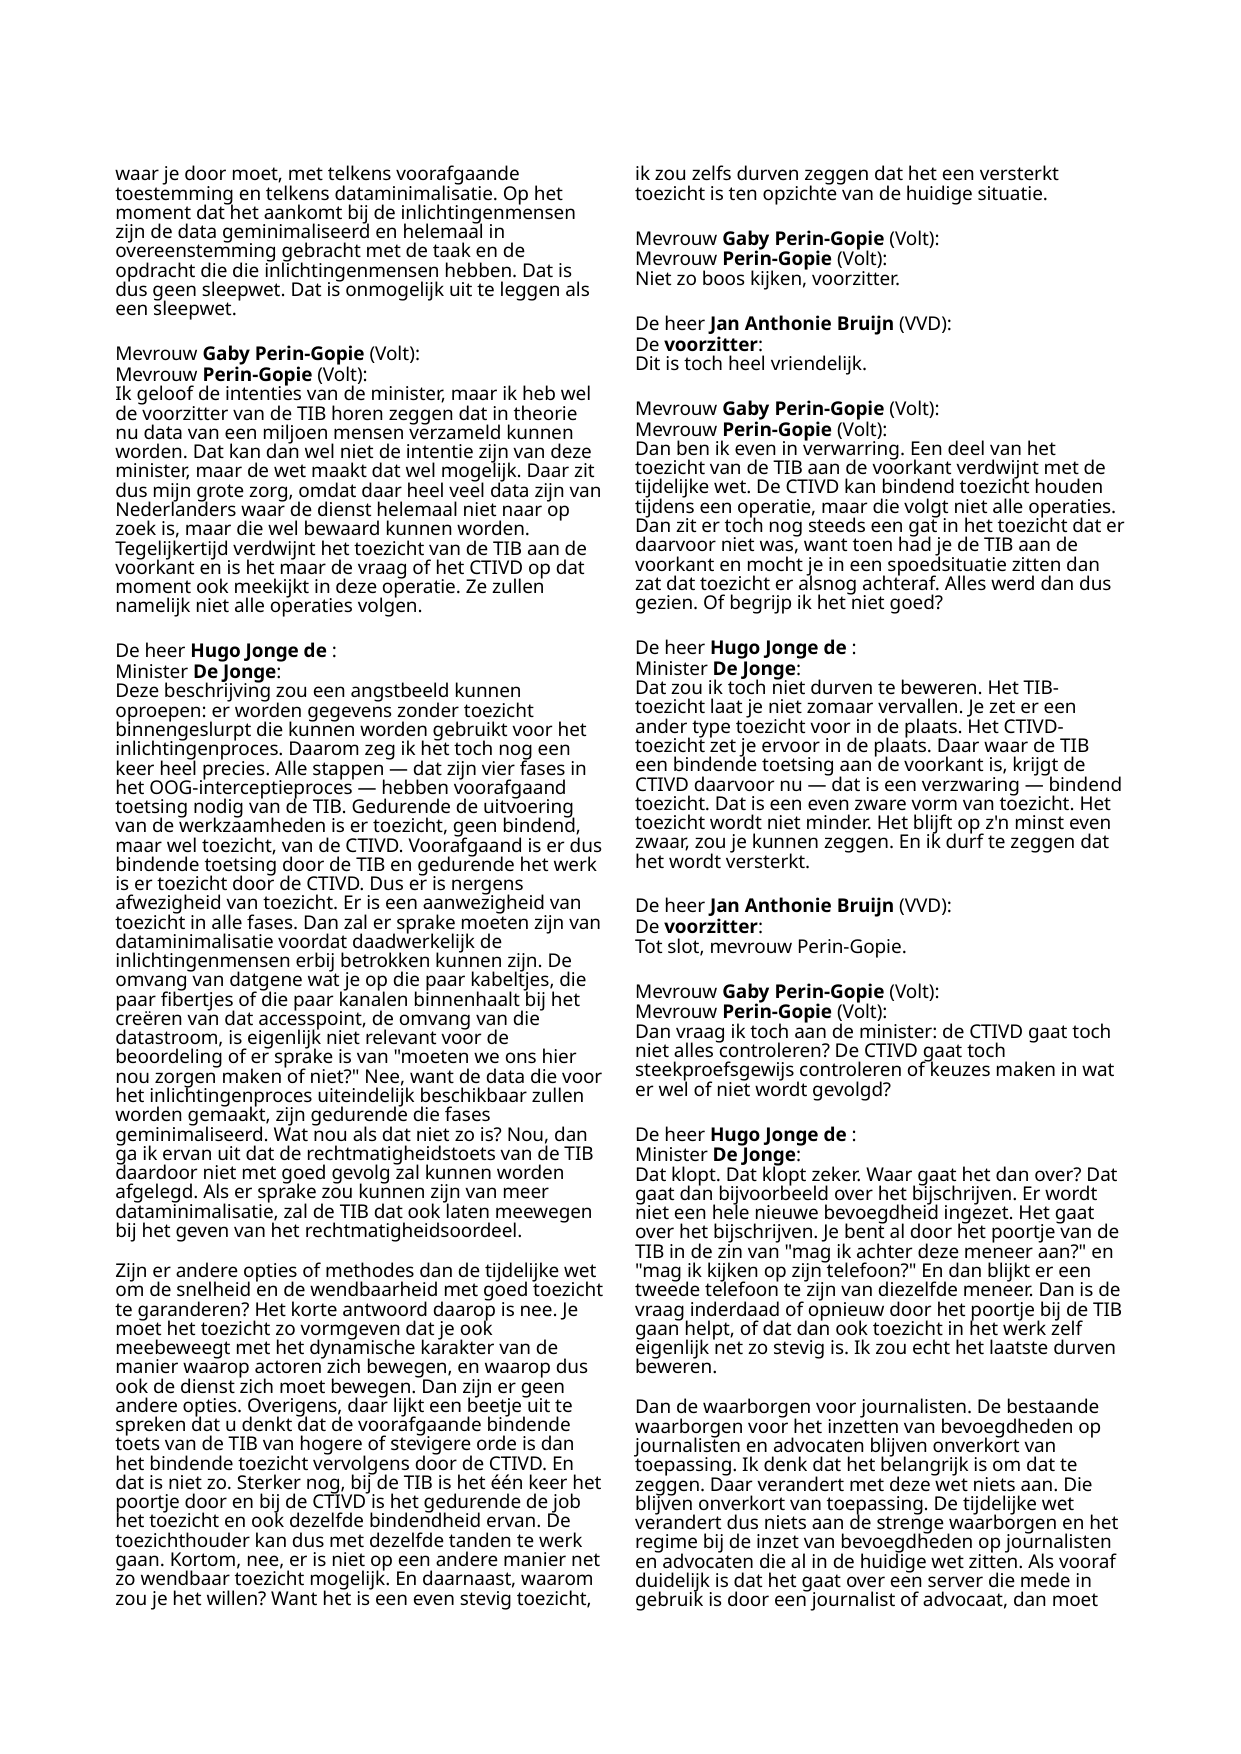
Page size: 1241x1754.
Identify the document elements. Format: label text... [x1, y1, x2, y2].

text Mevrouw Gaby Perin-Gopie (Volt): [115, 340, 605, 366]
text De heer Jan Anthonie Bruijn (VVD): [635, 310, 1125, 336]
text Dat zou ik toch niet durven te beweren. Het TIB-toezicht laat je niet zomaar vervallen. Je zet er een ander type toezicht voor in de plaats. Het CTIVD-toezicht zet je ervoor in de plaats. Daar waar de TIB een bindende toetsing aan de voorkant is, krijgt de CTIVD daarvoor nu — dat is een verzwaring — bindend toezicht. Dat is een even zware vorm van toezicht. Het toezicht wordt niet minder. Het blijft op z'n minst even zwaar, zou je kunnen zeggen. En ik durf te zeggen dat het wordt versterkt. [635, 679, 1125, 872]
text Mevrouw Perin-Gopie (Volt): [635, 1003, 1125, 1023]
text Minister De Jonge: [635, 1146, 1125, 1166]
text Mevrouw Perin-Gopie (Volt): [635, 250, 1125, 270]
text Minister De Jonge: [115, 663, 605, 682]
text Mevrouw Gaby Perin-Gopie (Volt): [635, 978, 1125, 1003]
text Mevrouw Perin-Gopie (Volt): [635, 421, 1125, 440]
text Zijn er andere opties of methodes dan de tijdelijke wet om de snelheid en de wendbaarheid met goed toezicht te garanderen? Het korte antwoord daarop is nee. Je moet het toezicht zo vormgeven dat je ook meebeweegt met het dynamische karakter van de manier waarop actoren zich bewegen, en waarop dus ook de dienst zich moet bewegen. Dan zijn er geen andere opties. Overigens, daar lijkt een beetje uit te spreken dat u denkt dat de voorafgaande bindende toets van de TIB van hogere of stevigere orde is dan het bindende toezicht vervolgens door de CTIVD. En dat is niet zo. Sterker nog, bij de TIB is het één keer het poortje door en bij de CTIVD is het gedurende de job het toezicht en ook dezelfde bindendheid ervan. De toezichthouder kan dus met dezelfde tanden te werk gaan. Kortom, nee, er is niet op een andere manier net zo wendbaar toezicht mogelijk. En daarnaast, waarom zou je het willen? Want het is een even stevig toezicht, [115, 1262, 605, 1609]
text Tot slot, mevrouw Perin-Gopie. [635, 938, 1125, 957]
text Minister De Jonge: [635, 660, 1125, 679]
text Dan ben ik even in verwarring. Een deel van het toezicht van de TIB aan de voorkant verdwijnt met de tijdelijke wet. De CTIVD kan bindend toezicht houden tijdens een operatie, maar die volgt niet alle operaties. Dan zit er toch nog steeds een gat in het toezicht dat er daarvoor niet was, want toen had je de TIB aan de voorkant en mocht je in een spoedsituatie zitten dan zat dat toezicht er alsnog achteraf. Alles werd dan dus gezien. Of begrijp ik het niet goed? [635, 440, 1125, 613]
text Dit is toch heel vriendelijk. [635, 355, 1125, 374]
text Dan vraag ik toch aan de minister: de CTIVD gaat toch niet alles controleren? De CTIVD gaat toch steekproefsgewijs controleren of keuzes maken in wat er wel of niet wordt gevolgd? [635, 1023, 1125, 1100]
text Mevrouw Gaby Perin-Gopie (Volt): [635, 225, 1125, 250]
text De heer Jan Anthonie Bruijn (VVD): [635, 893, 1125, 918]
text Mevrouw Perin-Gopie (Volt): [115, 366, 605, 385]
text De heer Hugo Jonge de : [635, 1121, 1125, 1146]
text Dan de waarborgen voor journalisten. De bestaande waarborgen voor het inzetten van bevoegdheden op journalisten en advocaten blijven onverkort van toepassing. Ik denk dat het belangrijk is om dat te zeggen. Daar verandert met deze wet niets aan. Die blijven onverkort van toepassing. De tijdelijke wet verandert dus niets aan de strenge waarborgen en het regime bij de inzet van bevoegdheden op journalisten en advocaten die al in de huidige wet zitten. Als vooraf duidelijk is dat het gaat over een server die mede in gebruik is door een journalist of advocaat, dan moet [635, 1398, 1125, 1610]
text De voorzitter: [635, 918, 1125, 938]
text De heer Hugo Jonge de : [635, 634, 1125, 660]
text Ik geloof de intenties van de minister, maar ik heb wel de voorzitter van de TIB horen zeggen dat in theorie nu data van een miljoen mensen verzameld kunnen worden. Dat kan dan wel niet de intentie zijn van deze minister, maar de wet maakt dat wel mogelijk. Daar zit dus mijn grote zorg, omdat daar heel veel data zijn van Nederlanders waar de dienst helemaal niet naar op zoek is, maar die wel bewaard kunnen worden. Tegelijkertijd verdwijnt het toezicht van de TIB aan de voorkant en is het maar de vraag of het CTIVD op dat moment ook meekijkt in deze operatie. Ze zullen namelijk niet alle operaties volgen. [115, 385, 605, 617]
text Niet zo boos kijken, voorzitter. [635, 270, 1125, 289]
text Mevrouw Gaby Perin-Gopie (Volt): [635, 395, 1125, 421]
text De voorzitter: [635, 336, 1125, 355]
text De heer Hugo Jonge de : [115, 637, 605, 663]
text waar je door moet, met telkens voorafgaande toestemming en telkens dataminimalisatie. Op het moment dat het aankomt bij de inlichtingenmensen zijn de data geminimaliseerd en helemaal in overeenstemming gebracht met de taak en de opdracht die die inlichtingenmensen hebben. Dat is dus geen sleepwet. Dat is onmogelijk uit te leggen als een sleepwet. [115, 165, 605, 319]
text ik zou zelfs durven zeggen dat het een versterkt toezicht is ten opzichte van de huidige situatie. [635, 165, 1125, 204]
text Deze beschrijving zou een angstbeeld kunnen oproepen: er worden gegevens zonder toezicht binnengeslurpt die kunnen worden gebruikt voor het inlichtingenproces. Daarom zeg ik het toch nog een keer heel precies. Alle stappen — dat zijn vier fases in het OOG-interceptieproces — hebben voorafgaand toetsing nodig van de TIB. Gedurende de uitvoering van de werkzaamheden is er toezicht, geen bindend, maar wel toezicht, van de CTIVD. Voorafgaand is er dus bindende toetsing door de TIB en gedurende het werk is er toezicht door de CTIVD. Dus er is nergens afwezigheid van toezicht. Er is een aanwezigheid van toezicht in alle fases. Dan zal er sprake moeten zijn van dataminimalisatie voordat daadwerkelijk de inlichtingenmensen erbij betrokken kunnen zijn. De omvang van datgene wat je op die paar kabeltjes, die paar fibertjes of die paar kanalen binnenhaalt bij het creëren van dat accesspoint, de omvang van die datastroom, is eigenlijk niet relevant voor de beoordeling of er sprake is van "moeten we ons hier nou zorgen maken of niet?" Nee, want de data die voor het inlichtingenproces uiteindelijk beschikbaar zullen worden gemaakt, zijn gedurende die fases geminimaliseerd. Wat nou als dat niet zo is? Nou, dan ga ik ervan uit dat de rechtmatigheidstoets van de TIB daardoor niet met goed gevolg zal kunnen worden afgelegd. Als er sprake zou kunnen zijn van meer dataminimalisatie, zal de TIB dat ook laten meewegen bij het geven van het rechtmatigheidsoordeel. [115, 682, 605, 1241]
text Dat klopt. Dat klopt zeker. Waar gaat het dan over? Dat gaat dan bijvoorbeeld over het bijschrijven. Er wordt niet een hele nieuwe bevoegdheid ingezet. Het gaat over het bijschrijven. Je bent al door het poortje van de TIB in de zin van "mag ik achter deze meneer aan?" en "mag ik kijken op zijn telefoon?" En dan blijkt er een tweede telefoon te zijn van diezelfde meneer. Dan is de vraag inderdaad of opnieuw door het poortje bij de TIB gaan helpt, of dat dan ook toezicht in het werk zelf eigenlijk net zo stevig is. Ik zou echt het laatste durven beweren. [635, 1166, 1125, 1378]
